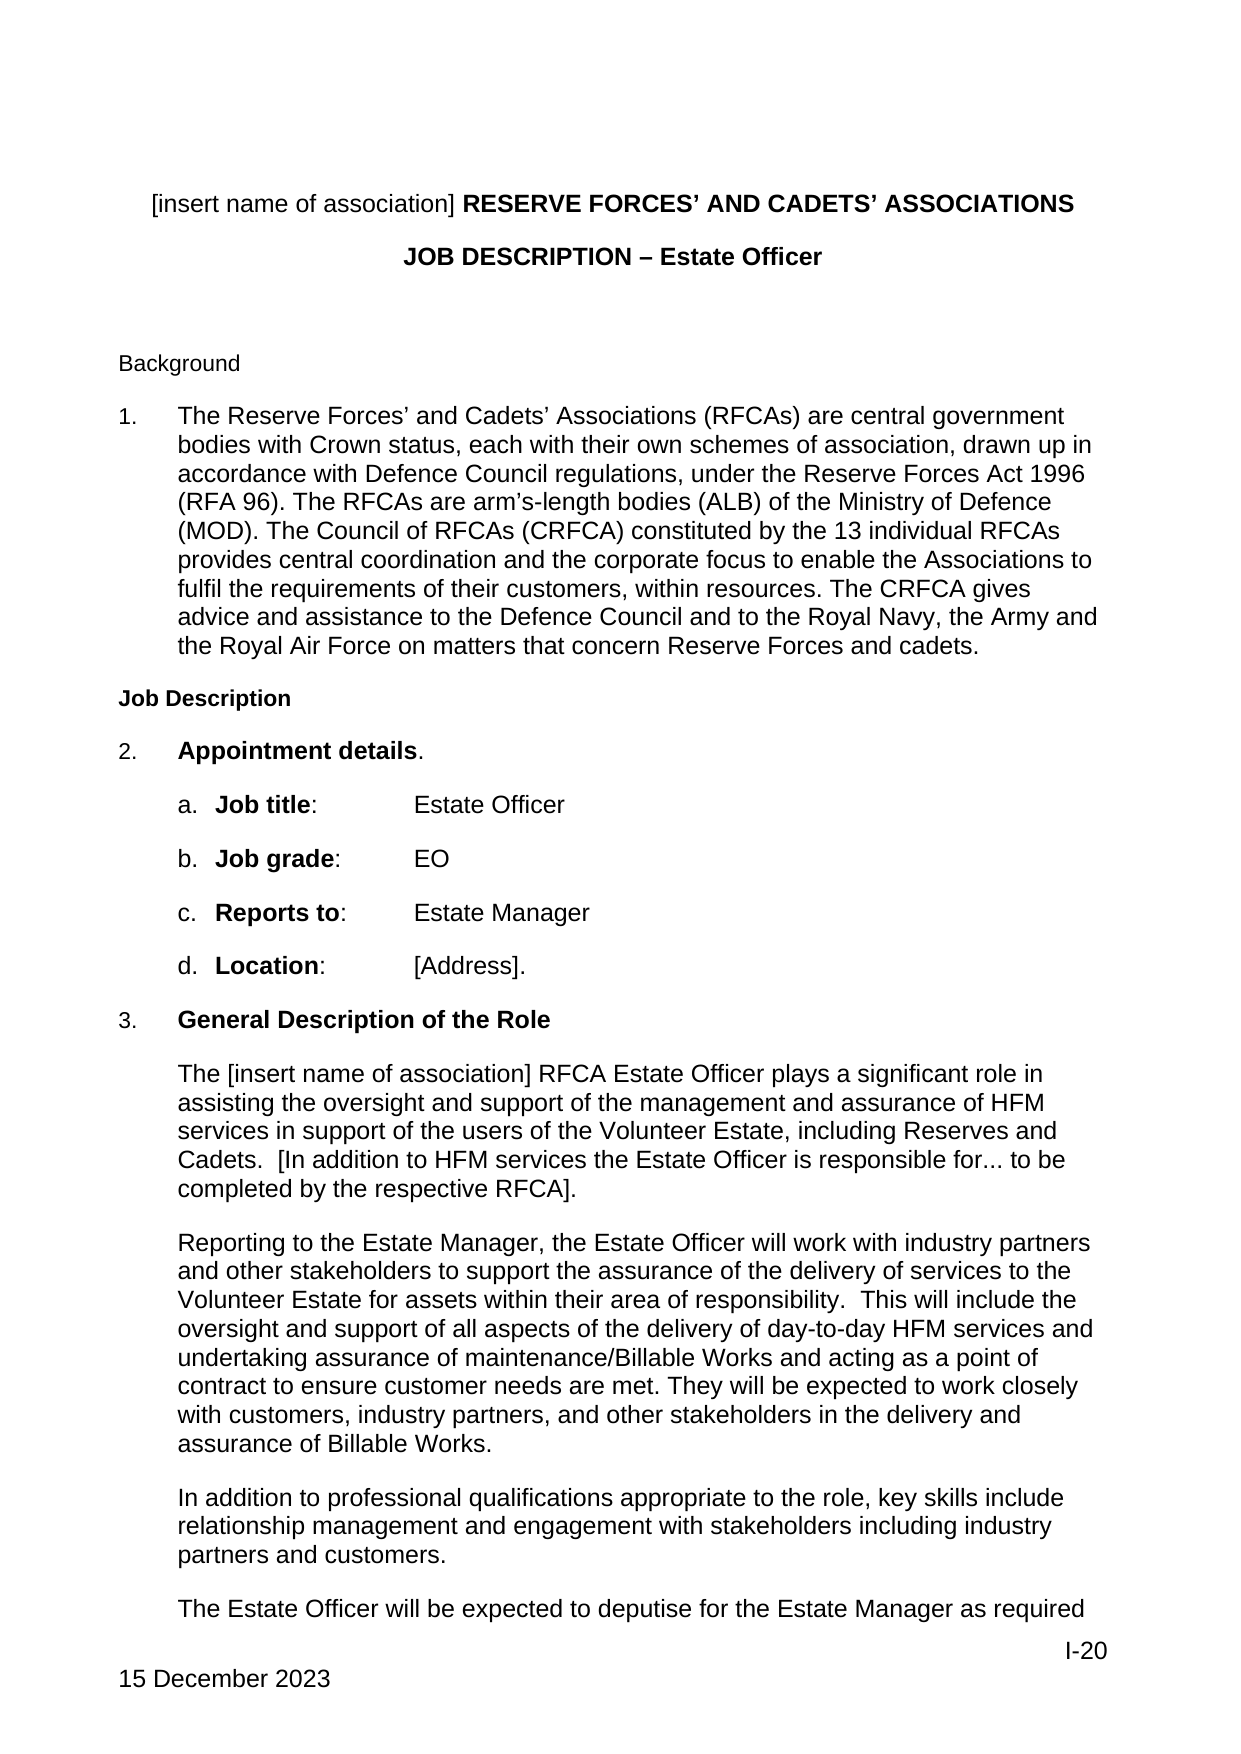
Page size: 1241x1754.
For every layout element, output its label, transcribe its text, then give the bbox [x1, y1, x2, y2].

list The Reserve Forces’ and Cadets’ Associations (RFCAs) are central government bodies with Crown status, each with their own schemes of association, drawn up in accordance with Defence Council regulations, under the Reserve Forces Act 1996 (RFA 96). The RFCAs are arm’s-length bodies (ALB) of the Ministry of Defence (MOD). The Council of RFCAs (CRFCA) constituted by the 13 individual RFCAs provides central coordination and the corporate focus to enable the Associations to fulfil the requirements of their customers, within resources. The CRFCA gives advice and assistance to the Defence Council and to the Royal Navy, the Army and the Royal Air Force on matters that concern Reserve Forces and cadets. [118, 401, 1107, 660]
list Location: [Address]. [177, 951, 1107, 980]
text Reporting to the Estate Manager, the Estate Officer will work with industry partners and other stakeholders to support the assurance of the delivery of services to the Volunteer Estate for assets within their area of responsibility. This will include the oversight and support of all aspects of the delivery of day-to-day HFM services and undertaking assurance of maintenance/Billable Works and acting as a point of contract to ensure customer needs are met. They will be expected to work closely with customers, industry partners, and other stakeholders in the delivery and assurance of Billable Works. [177, 1227, 1107, 1457]
text The Estate Officer will be expected to deputise for the Estate Manager as required [177, 1594, 1107, 1622]
list General Description of the Role [118, 1005, 1107, 1034]
text The [insert name of association] RFCA Estate Officer plays a significant role in assisting the oversight and support of the management and assurance of HFM services in support of the users of the Volunteer Estate, including Reserves and Cadets. [In addition to HFM services the Estate Officer is responsible for... to be completed by the respective RFCA]. [177, 1059, 1107, 1202]
text [insert name of association] RESERVE FORCES’ AND CADETS’ ASSOCIATIONS [118, 188, 1107, 217]
subtitle Job Description [118, 685, 1107, 711]
text JOB DESCRIPTION – Estate Officer [118, 242, 1107, 271]
list Job title: Estate Officer [177, 790, 1107, 819]
list Job grade: EO [177, 844, 1107, 872]
text In addition to professional qualifications appropriate to the role, key skills include relationship management and engagement with stakeholders including industry partners and customers. [177, 1482, 1107, 1569]
list Reports to: Estate Manager [177, 897, 1107, 926]
subtitle Background [118, 350, 1107, 376]
list Appointment details. [118, 736, 1107, 765]
